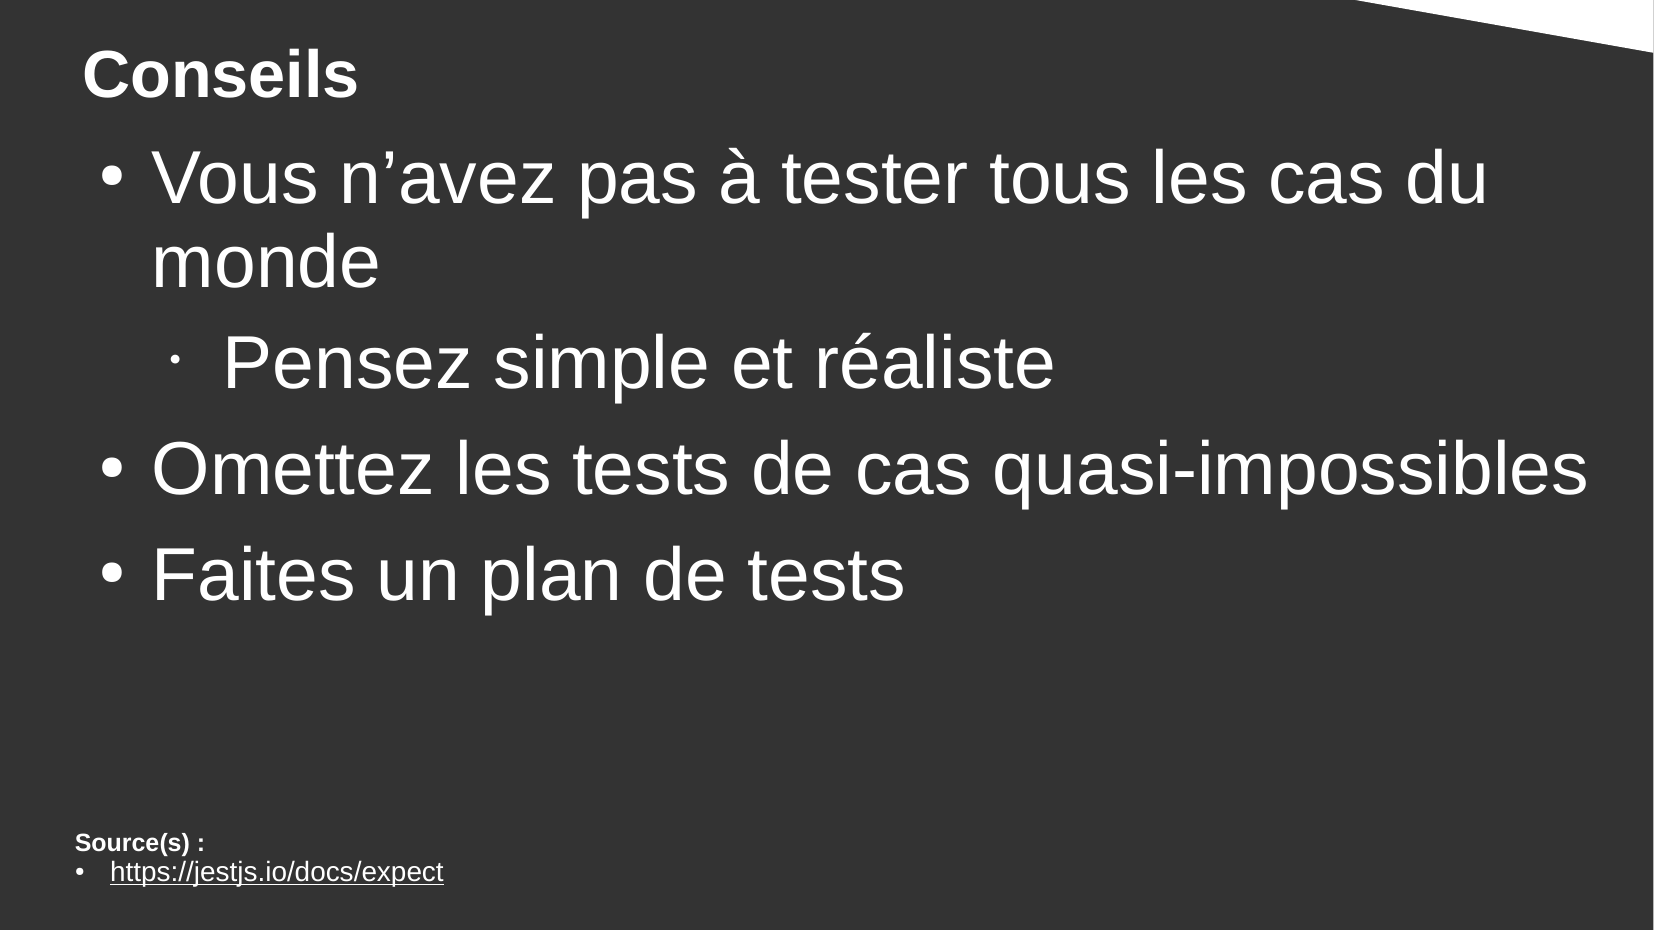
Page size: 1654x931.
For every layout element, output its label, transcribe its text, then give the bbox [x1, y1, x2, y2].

text_box Source(s) : https://jestjs.io/docs/expect [60, 821, 1546, 906]
text_box [1355, 0, 1654, 53]
list Vous n’avez pas à tester tous les cas du monde Pensez simple et réaliste Omettez les tests de cas quasi-impossibles Faites un plan de tests [80, 135, 1619, 721]
title Conseils [82, 37, 799, 114]
